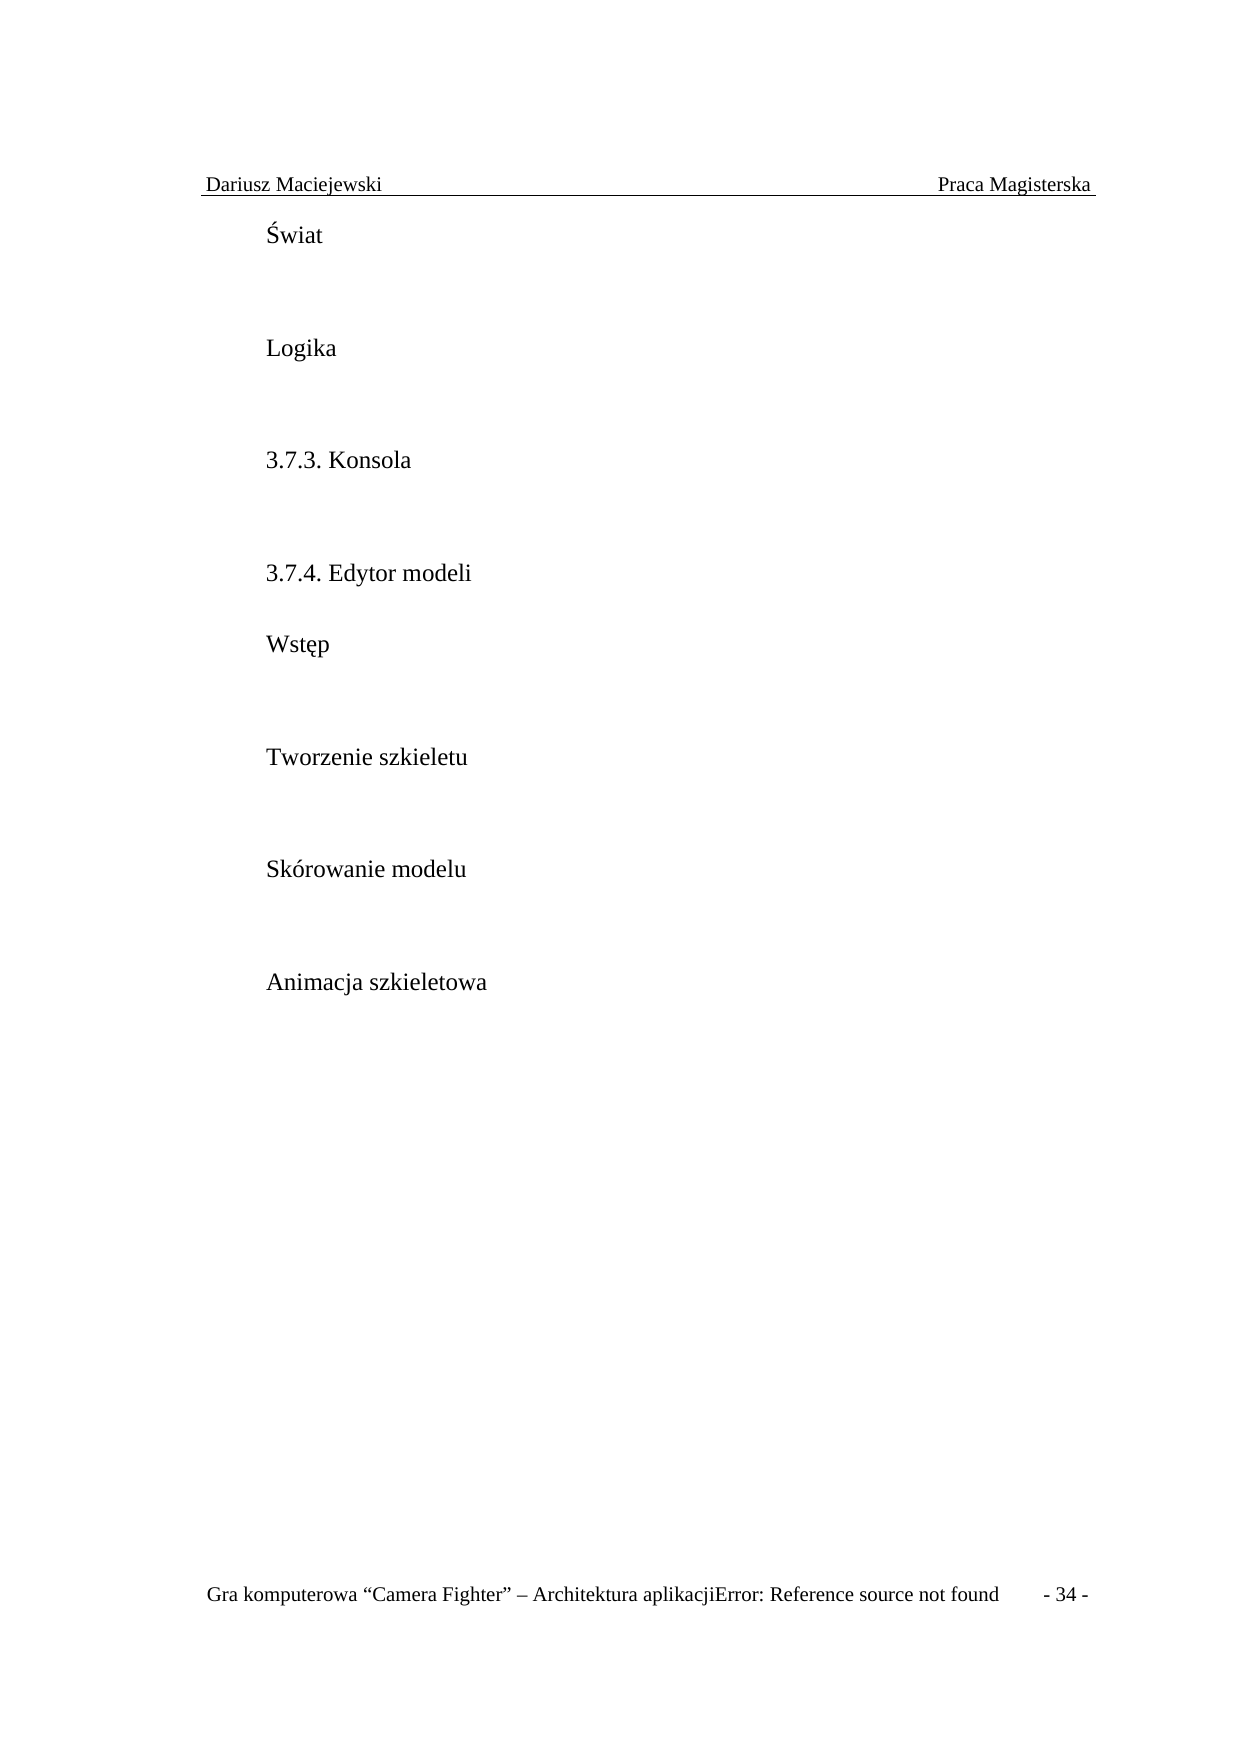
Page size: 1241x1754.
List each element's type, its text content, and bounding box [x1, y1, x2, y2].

text Skórowanie modelu [207, 856, 1092, 883]
text Świat [207, 221, 1092, 249]
text Logika [207, 334, 1092, 362]
subtitle Konsola [207, 447, 1092, 474]
text Animacja szkieletowa [207, 968, 1092, 996]
subtitle Edytor modeli [207, 559, 1092, 587]
text Tworzenie szkieletu [207, 743, 1092, 771]
text Wstęp [207, 630, 1092, 658]
